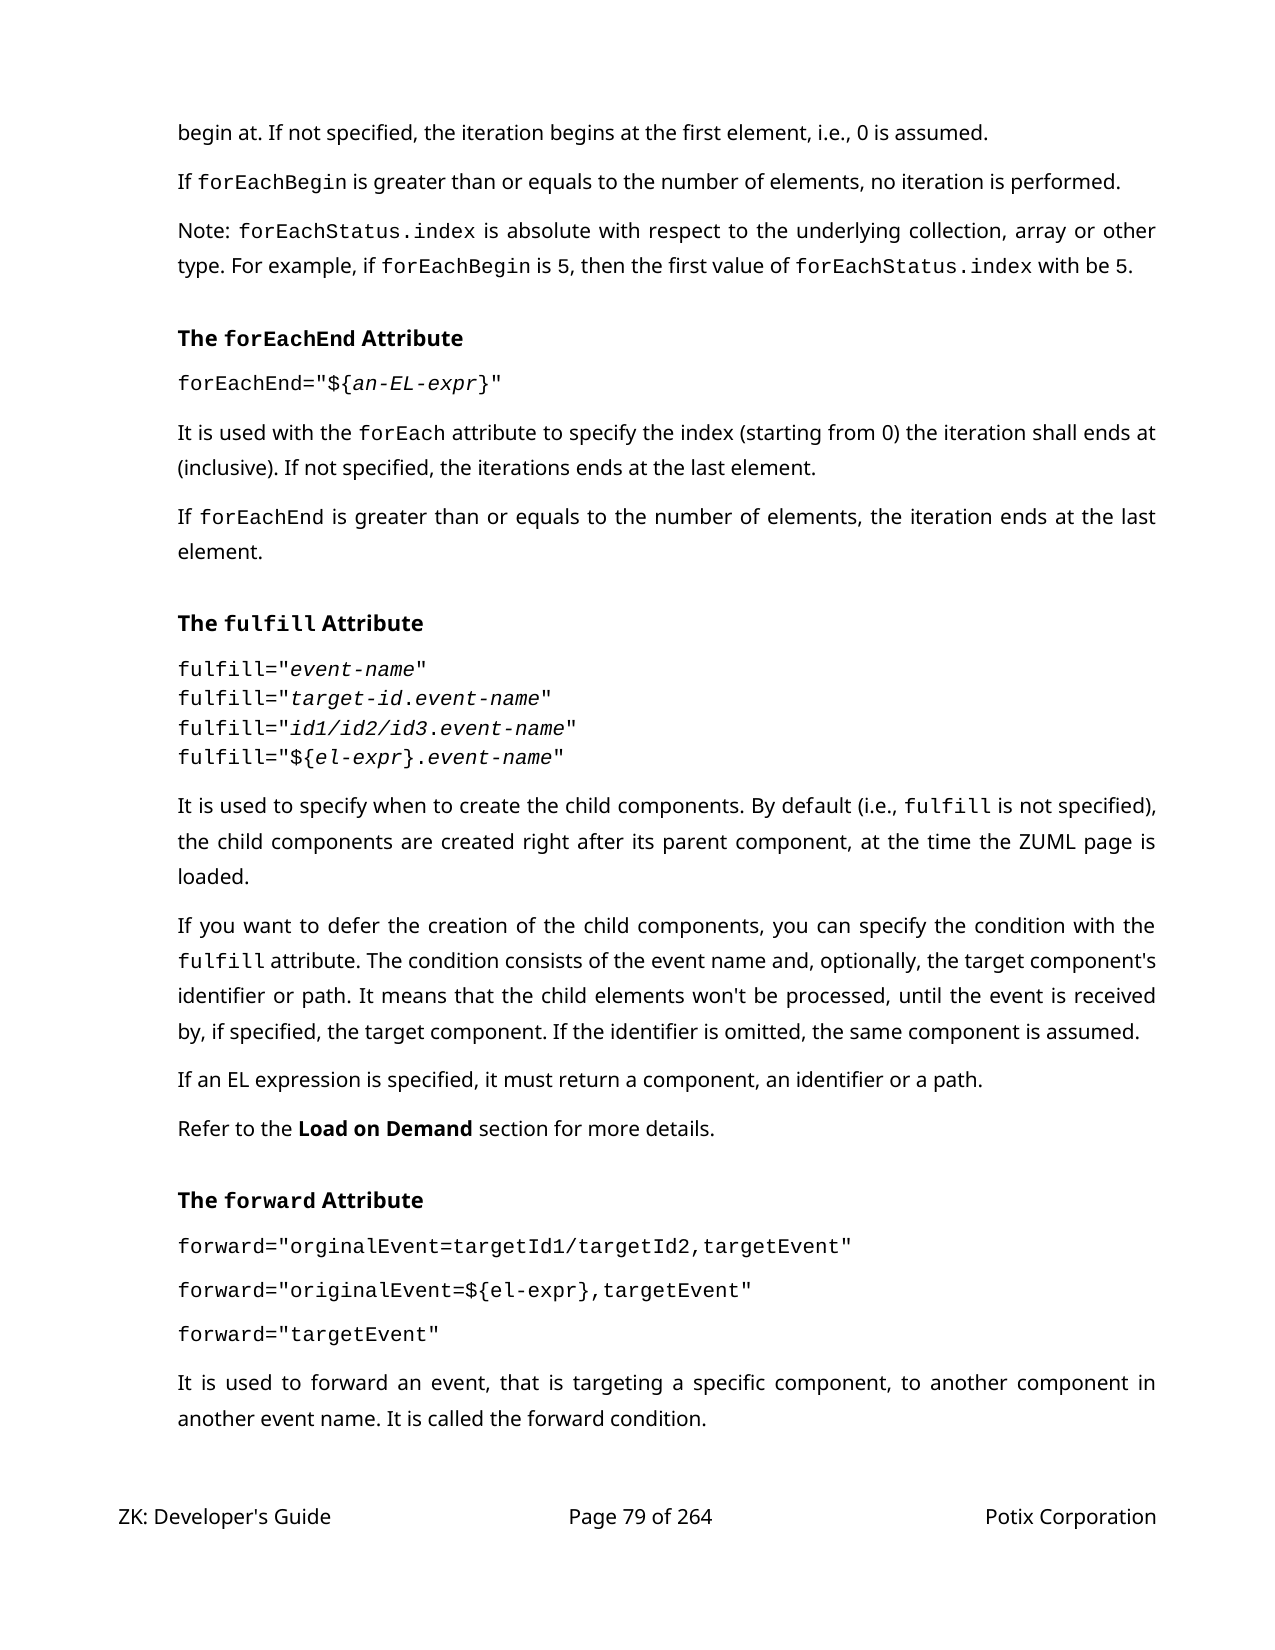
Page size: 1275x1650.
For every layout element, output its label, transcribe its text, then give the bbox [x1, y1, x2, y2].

text It is used with the forEach attribute to specify the index (starting from 0) the iteration shall ends at (inclusive). If not specified, the iterations ends at the last element. [177, 418, 1157, 481]
text It is used to specify when to create the child components. By default (i.e., fulfill is not specified), the child components are created right after its parent component, at the time the ZUML page is loaded. [177, 791, 1157, 890]
text forward="originalEvent=${el-expr},targetEvent" [177, 1280, 1157, 1304]
text If you want to defer the creation of the child components, you can specify the condition with the fulfill attribute. The condition consists of the event name and, optionally, the target component's identifier or path. It means that the child elements won't be processed, until the event is received by, if specified, the target component. If the identifier is omitted, the same component is assumed. [177, 911, 1157, 1045]
text forward="targetEvent" [177, 1324, 1157, 1348]
text forward="orginalEvent=targetId1/targetId2,targetEvent" [177, 1236, 1157, 1259]
text Note: forEachStatus.index is absolute with respect to the underlying collection, array or other type. For example, if forEachBegin is 5, then the first value of forEachStatus.index with be 5. [177, 216, 1157, 280]
text forEachEnd="${an-EL-expr}" [177, 373, 1157, 397]
text If forEachBegin is greater than or equals to the number of elements, no iteration is performed. [177, 167, 1157, 196]
subtitle The forward Attribute [177, 1185, 1157, 1215]
text fulfill="event-name" fulfill="target-id.event-name" fulfill="id1/id2/id3.event-name" fulfill="${el-expr}.event-name" [177, 659, 1157, 771]
subtitle The forEachEnd Attribute [177, 323, 1157, 353]
text If forEachEnd is greater than or equals to the number of elements, the iteration ends at the last element. [177, 502, 1157, 566]
subtitle The fulfill Attribute [177, 608, 1157, 638]
text Refer to the Load on Demand section for more details. [177, 1114, 1157, 1143]
text If an EL expression is specified, it must return a component, an identifier or a path. [177, 1066, 1157, 1094]
text It is used to forward an event, that is targeting a specific component, to another component in another event name. It is called the forward condition. [177, 1368, 1157, 1432]
text begin at. If not specified, the iteration begins at the first element, i.e., 0 is assumed. [177, 118, 1157, 146]
